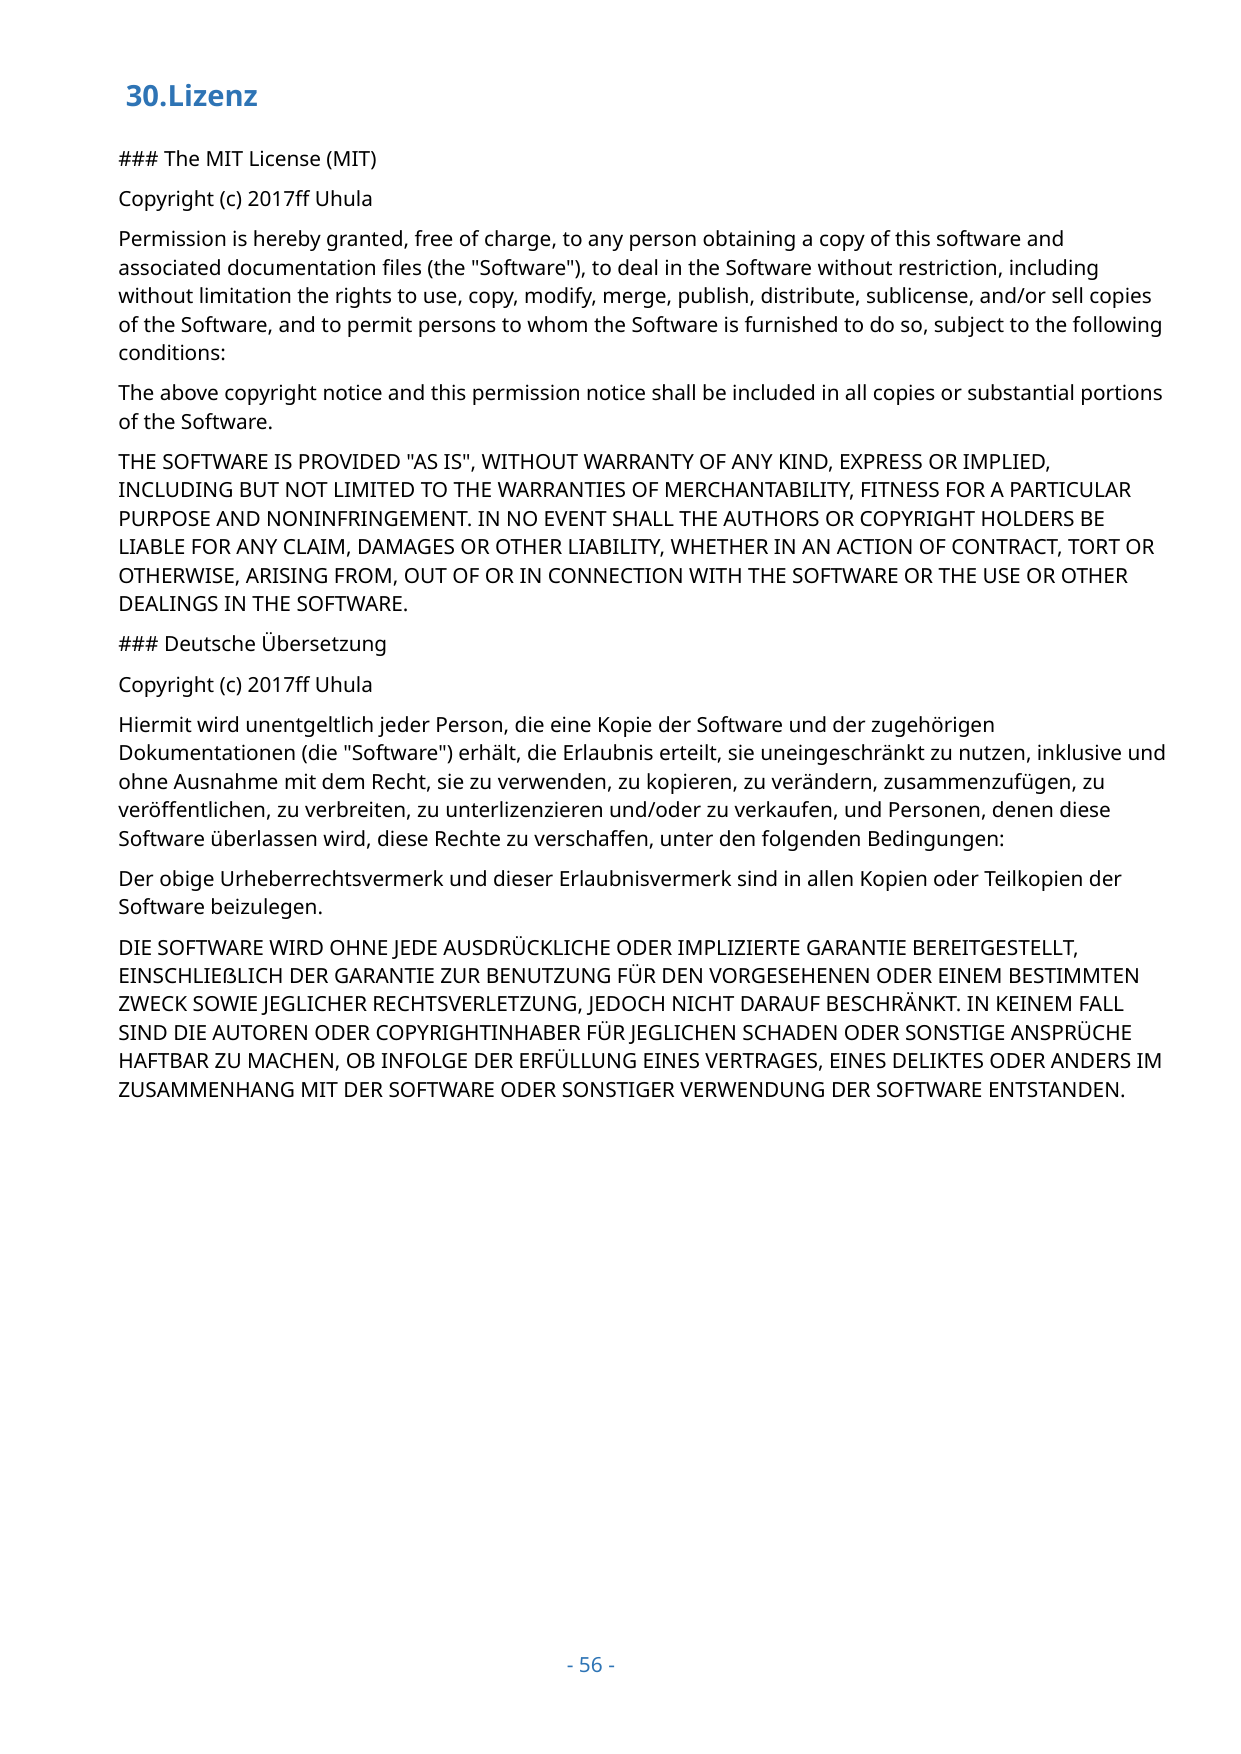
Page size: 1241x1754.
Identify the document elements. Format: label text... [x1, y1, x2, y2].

text Hiermit wird unentgeltlich jeder Person, die eine Kopie der Software und der zugehörigen Dokumentationen (die "Software") erhält, die Erlaubnis erteilt, sie uneingeschränkt zu nutzen, inklusive und ohne Ausnahme mit dem Recht, sie zu verwenden, zu kopieren, zu verändern, zusammenzufügen, zu veröffentlichen, zu verbreiten, zu unterlizenzieren und/oder zu verkaufen, und Personen, denen diese Software überlassen wird, diese Rechte zu verschaffen, unter den folgenden Bedingungen: [118, 710, 1169, 852]
text The above copyright notice and this permission notice shall be included in all copies or substantial portions of the Software. [118, 378, 1169, 435]
text ### Deutsche Übersetzung [118, 629, 1169, 658]
text DIE SOFTWARE WIRD OHNE JEDE AUSDRÜCKLICHE ODER IMPLIZIERTE GARANTIE BEREITGESTELLT, EINSCHLIEẞLICH DER GARANTIE ZUR BENUTZUNG FÜR DEN VORGESEHENEN ODER EINEM BESTIMMTEN ZWECK SOWIE JEGLICHER RECHTSVERLETZUNG, JEDOCH NICHT DARAUF BESCHRÄNKT. IN KEINEM FALL SIND DIE AUTOREN ODER COPYRIGHTINHABER FÜR JEGLICHEN SCHADEN ODER SONSTIGE ANSPRÜCHE HAFTBAR ZU MACHEN, OB INFOLGE DER ERFÜLLUNG EINES VERTRAGES, EINES DELIKTES ODER ANDERS IM ZUSAMMENHANG MIT DER SOFTWARE ODER SONSTIGER VERWENDUNG DER SOFTWARE ENTSTANDEN. [118, 933, 1169, 1103]
subtitle Lizenz [118, 75, 1169, 115]
text Der obige Urheberrechtsvermerk und dieser Erlaubnisvermerk sind in allen Kopien oder Teilkopien der Software beizulegen. [118, 864, 1169, 921]
text THE SOFTWARE IS PROVIDED "AS IS", WITHOUT WARRANTY OF ANY KIND, EXPRESS OR IMPLIED, INCLUDING BUT NOT LIMITED TO THE WARRANTIES OF MERCHANTABILITY, FITNESS FOR A PARTICULAR PURPOSE AND NONINFRINGEMENT. IN NO EVENT SHALL THE AUTHORS OR COPYRIGHT HOLDERS BE LIABLE FOR ANY CLAIM, DAMAGES OR OTHER LIABILITY, WHETHER IN AN ACTION OF CONTRACT, TORT OR OTHERWISE, ARISING FROM, OUT OF OR IN CONNECTION WITH THE SOFTWARE OR THE USE OR OTHER DEALINGS IN THE SOFTWARE. [118, 447, 1169, 618]
text ### The MIT License (MIT) [118, 144, 1169, 173]
text Copyright (c) 2017ff Uhula [118, 670, 1169, 698]
text Permission is hereby granted, free of charge, to any person obtaining a copy of this software and associated documentation files (the "Software"), to deal in the Software without restriction, including without limitation the rights to use, copy, modify, merge, publish, distribute, sublicense, and/or sell copies of the Software, and to permit persons to whom the Software is furnished to do so, subject to the following conditions: [118, 224, 1169, 367]
text Copyright (c) 2017ff Uhula [118, 184, 1169, 213]
